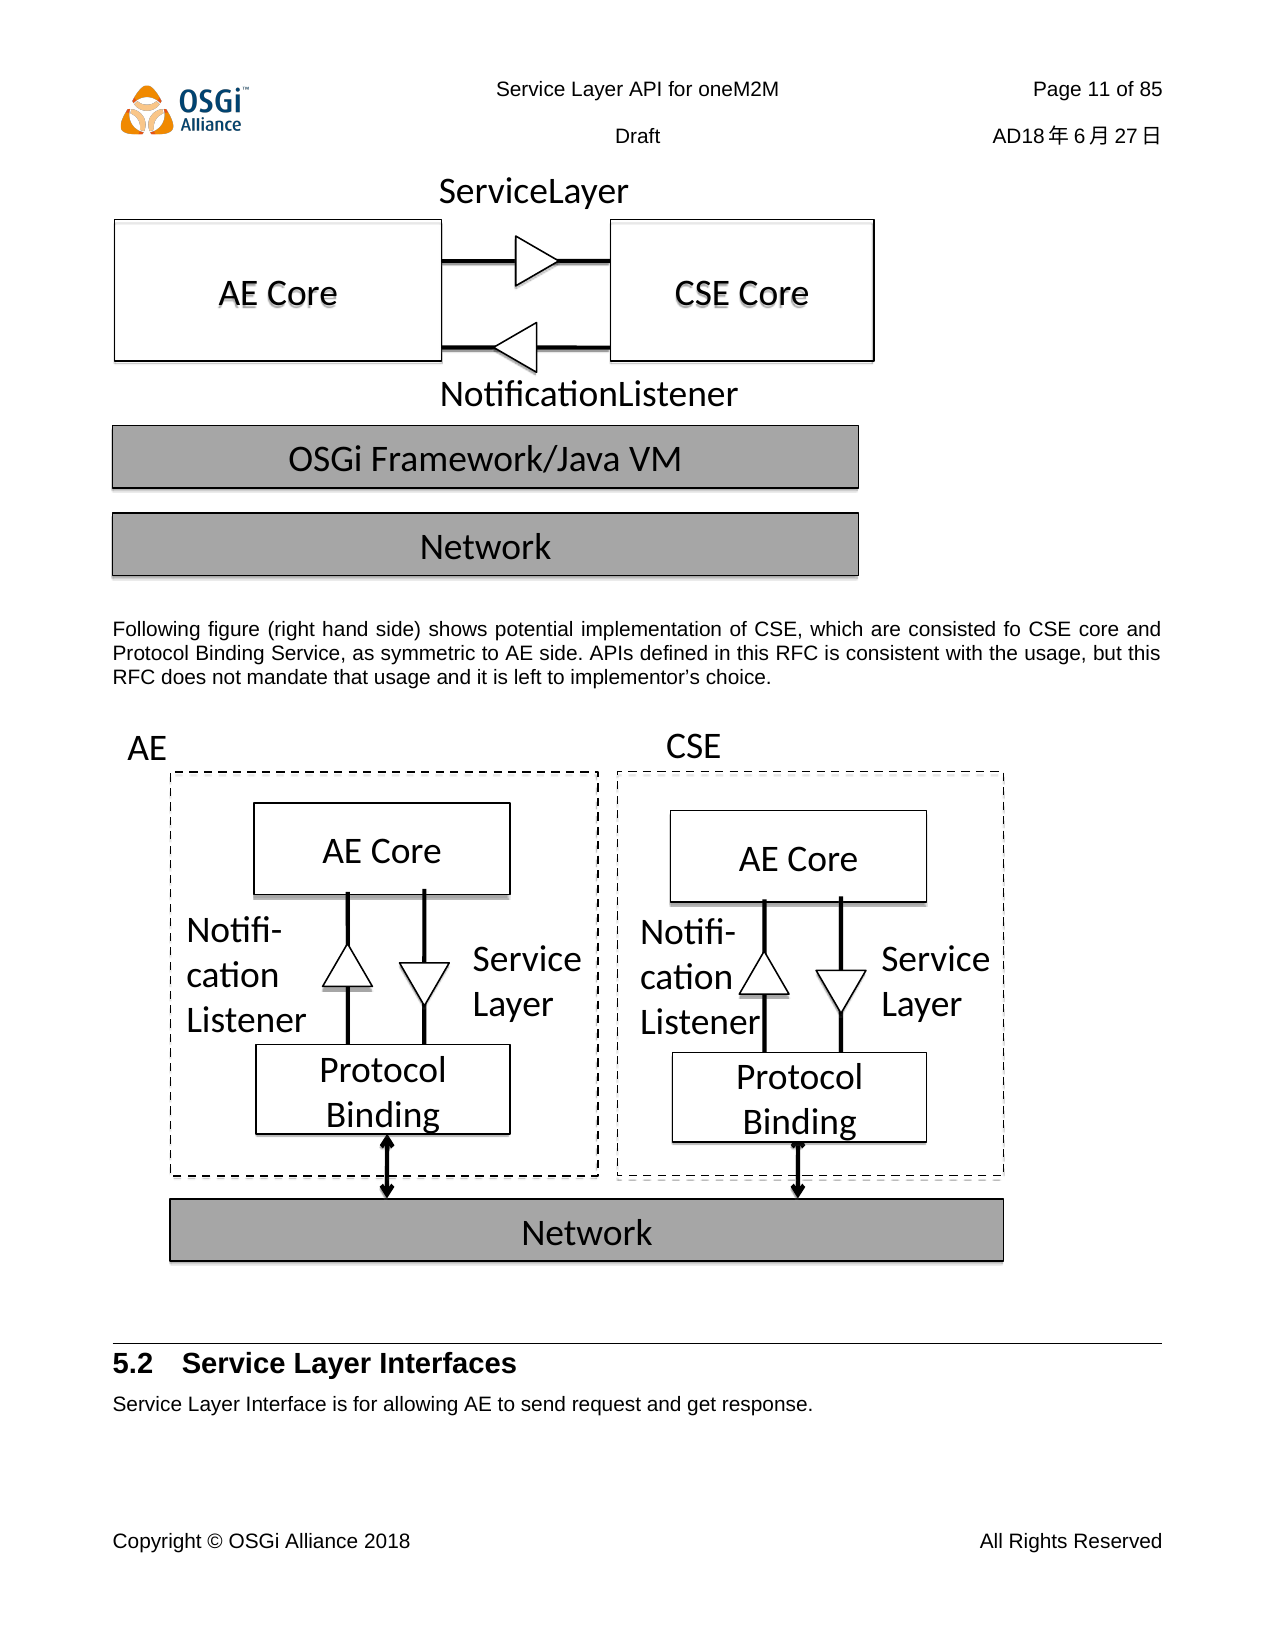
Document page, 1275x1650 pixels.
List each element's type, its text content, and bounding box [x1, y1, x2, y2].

subtitle Service Layer Interfaces [112, 1344, 1162, 1379]
text Following figure (right hand side) shows potential implementation of CSE, which are consisted fo CSE core and Protocol Binding Service, as symmetric to AE side. APIs defined in this RFC is consistent with the usage, but this RFC does not mandate that usage and it is left to implementor’s choice. [112, 617, 1162, 688]
picture [113, 78, 257, 142]
text Service Layer Interface is for allowing AE to send request and get response. [112, 1392, 1162, 1416]
